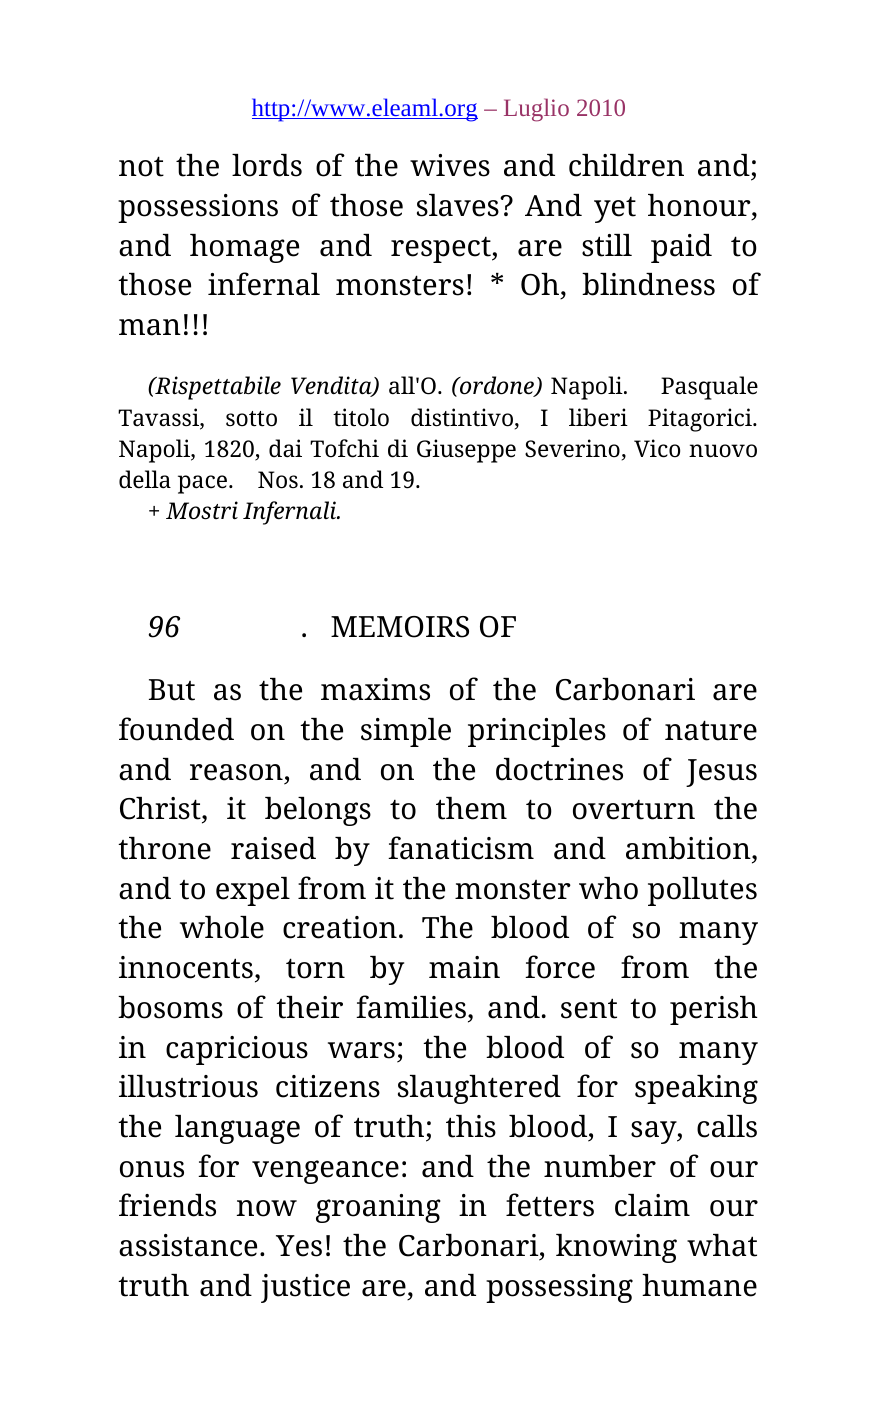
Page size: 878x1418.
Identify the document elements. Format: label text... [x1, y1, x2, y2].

text But as the maxims of the Carbonari are founded on the simple principles of nature and reason, and on the doctrines of Jesus Christ, it belongs to them to overturn the throne raised by fanaticism and ambition, and to expel from it the monster who pollutes the whole creation. The blood of so many innocents, torn by main force from the bosoms of their families, and. sent to perish in capricious wars; the blood of so many illustrious citizens slaughtered for speaking the language of truth; this blood, I say, calls onus for vengeance: and the number of our friends now groaning in fetters claim our assistance. Yes! the Carbonari, knowing what truth and justice are, and possessing humane [118, 670, 759, 1305]
text not the lords of the wives and children and; possessions of those slaves? And yet honour, and homage and respect, are still paid to those infernal monsters! * Oh, blindness of man!!! [118, 146, 759, 344]
text 96 . MEMOIRS OF [118, 606, 759, 646]
text (Rispettabile Vendita) all'O. (ordone) Napoli. Pasquale Tavassi, sotto il titolo distintivo, I liberi Pitagorici. Napoli, 1820, dai Tofchi di Giuseppe Severino, Vico nuovo della pace. Nos. 18 and 19. [118, 370, 759, 495]
text + Mostri Infernali. [118, 495, 759, 527]
